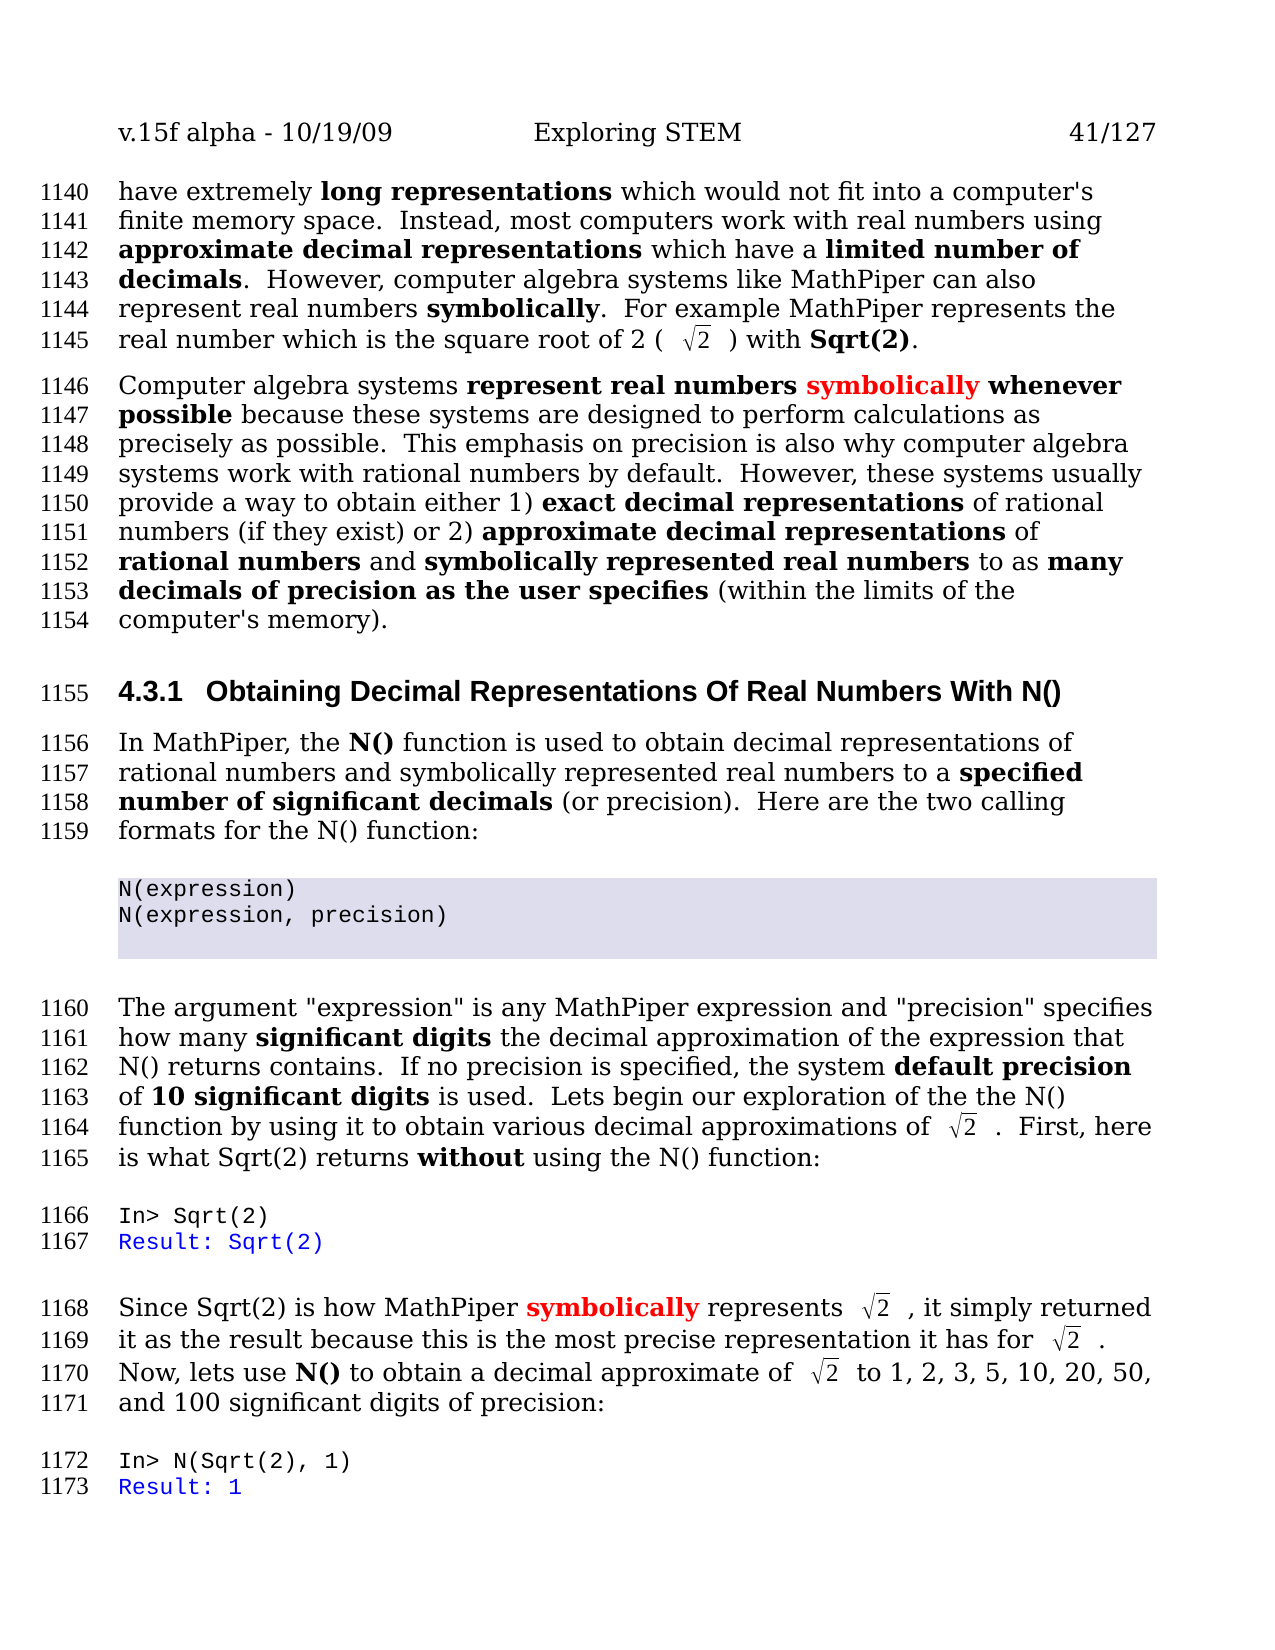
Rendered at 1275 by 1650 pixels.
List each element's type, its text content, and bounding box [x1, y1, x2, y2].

text In> Sqrt(2) [118, 1205, 1157, 1231]
table_header N(expression) N(expression, precision) [118, 878, 1157, 959]
text The argument "expression" is any MathPiper expression and "precision" specifies how many significant digits the decimal approximation of the expression that N() returns contains. If no precision is specified, the system default precision of 10 significant digits is used. Lets begin our exploration of the the N() function by using it to obtain various decimal approximations of. First, here is what Sqrt(2) returns without using the N() function: [118, 994, 1157, 1173]
subtitle Obtaining Decimal Representations Of Real Numbers With N() [118, 674, 1157, 707]
text In> N(Sqrt(2), 1) [118, 1450, 1157, 1476]
text Result: 1 [118, 1476, 1157, 1502]
text Since Sqrt(2) is how MathPiper symbolically represents, it simply returned it as the result because this is the most precise representation it has for. Now, lets use N() to obtain a decimal approximate ofto 1, 2, 3, 5, 10, 20, 50, and 100 significant digits of precision: [118, 1291, 1157, 1418]
text Computer algebra systems represent real numbers symbolically whenever possible because these systems are designed to perform calculations as precisely as possible. This emphasis on precision is also why computer algebra systems work with rational numbers by default. However, these systems usually provide a way to obtain either 1) exact decimal representations of rational numbers (if they exist) or 2) approximate decimal representations of rational numbers and symbolically represented real numbers to as many decimals of precision as the user specifies (within the limits of the computer's memory). [118, 371, 1157, 634]
text Result: Sqrt(2) [118, 1231, 1157, 1257]
text have extremely long representations which would not fit into a computer's finite memory space. Instead, most computers work with real numbers using approximate decimal representations which have a limited number of decimals. However, computer algebra systems like MathPiper can also represent real numbers symbolically. For example MathPiper represents the real number which is the square root of 2 () with Sqrt(2). [118, 177, 1157, 356]
text In MathPiper, the N() function is used to obtain decimal representations of rational numbers and symbolically represented real numbers to a specified number of significant decimals (or precision). Here are the two calling formats for the N() function: [118, 728, 1157, 845]
